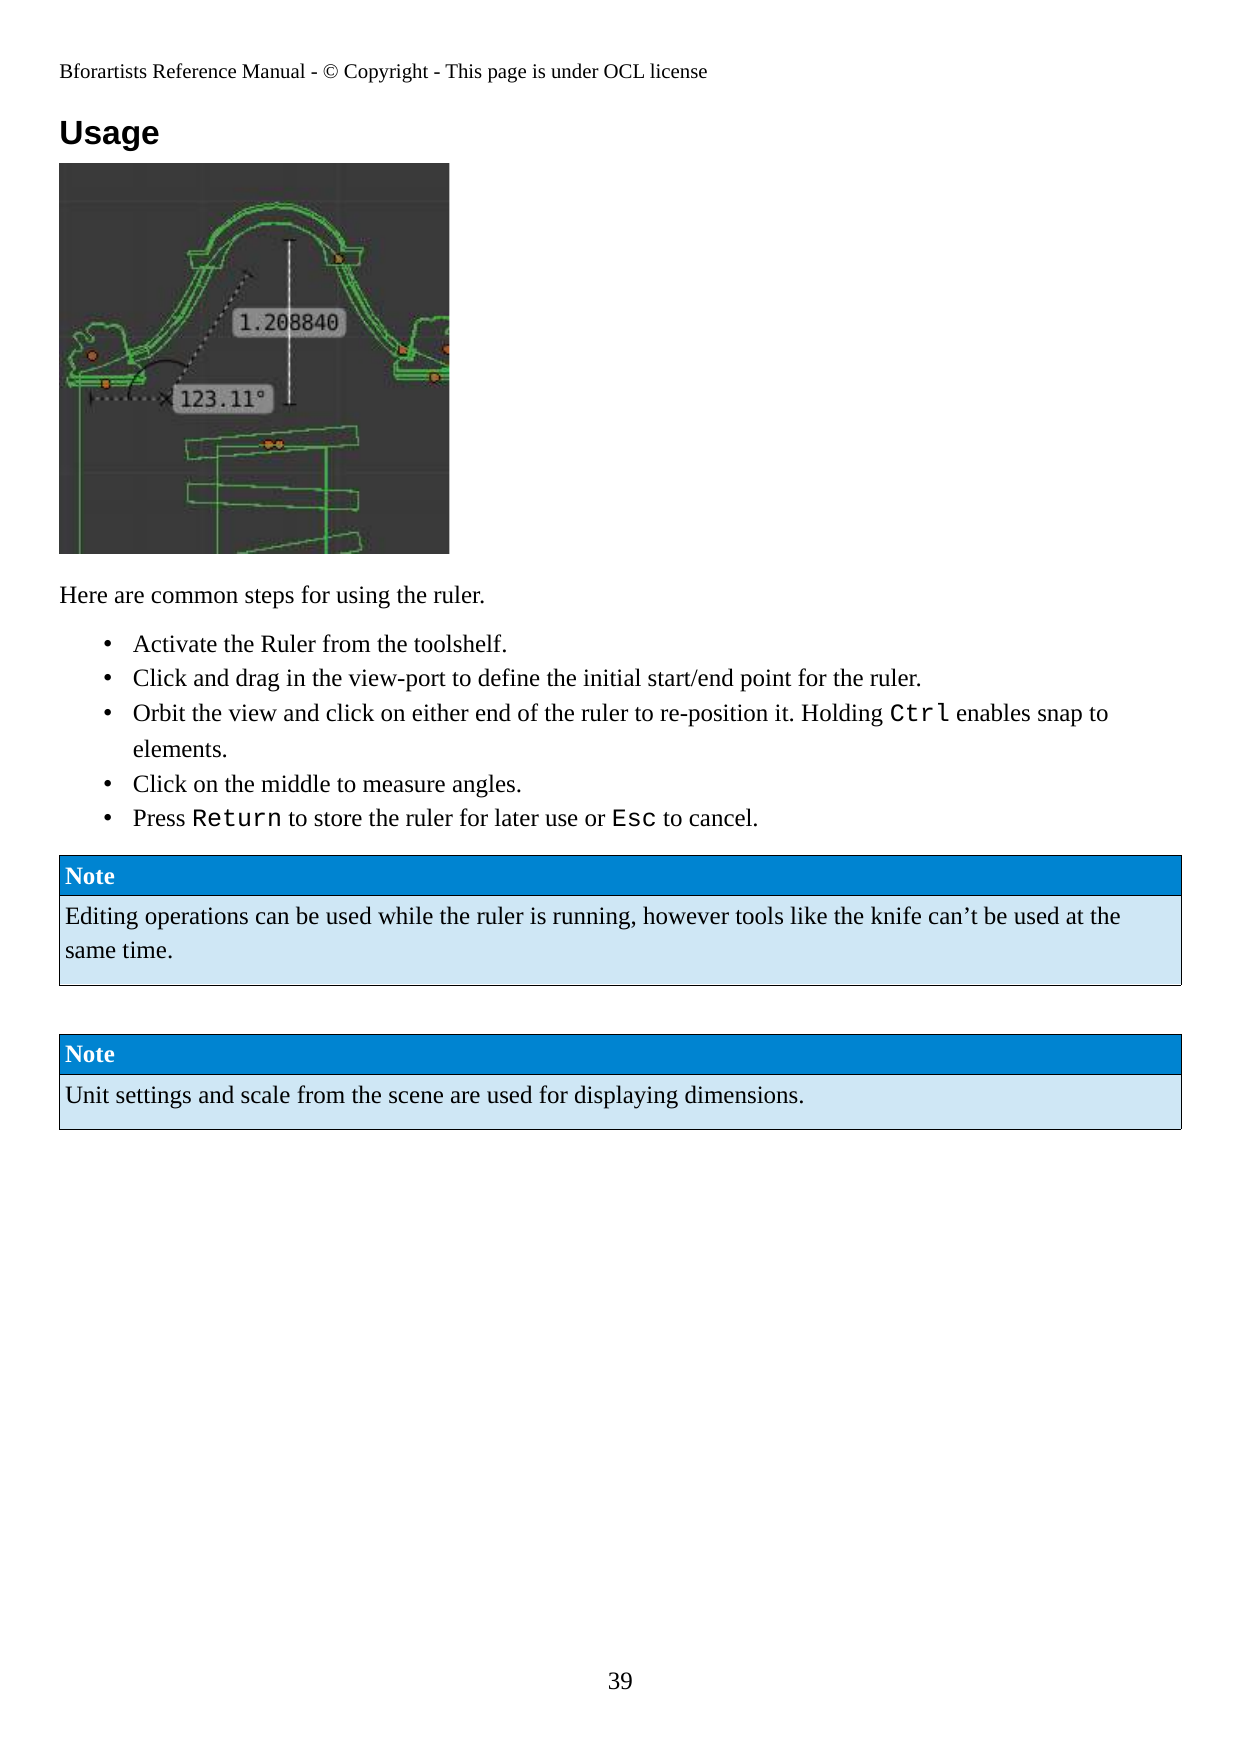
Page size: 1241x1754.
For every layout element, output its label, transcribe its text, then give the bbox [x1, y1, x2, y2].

list Activate the Ruler from the toolshelf. [103, 629, 1181, 658]
picture [59, 163, 450, 554]
text Here are common steps for using the ruler. [59, 580, 1181, 608]
list Orbit the view and click on either end of the ruler to re-position it. Holding Ctrl enables snap to elements. [103, 698, 1181, 763]
list Click on the middle to measure angles. [103, 769, 1181, 798]
table_header Note [60, 856, 1181, 895]
list Press Return to store the ruler for later use or Esc to cancel. [103, 803, 1181, 834]
table_cell Editing operations can be used while the ruler is running, however tools like the knife can’t be used at the same time. [60, 896, 1181, 984]
list Click and drag in the view-port to define the initial start/end point for the ruler. [103, 663, 1181, 692]
table_cell Unit settings and scale from the scene are used for displaying dimensions. [60, 1075, 1181, 1129]
table_header Note [60, 1035, 1181, 1074]
subtitle Usage [59, 113, 1181, 151]
